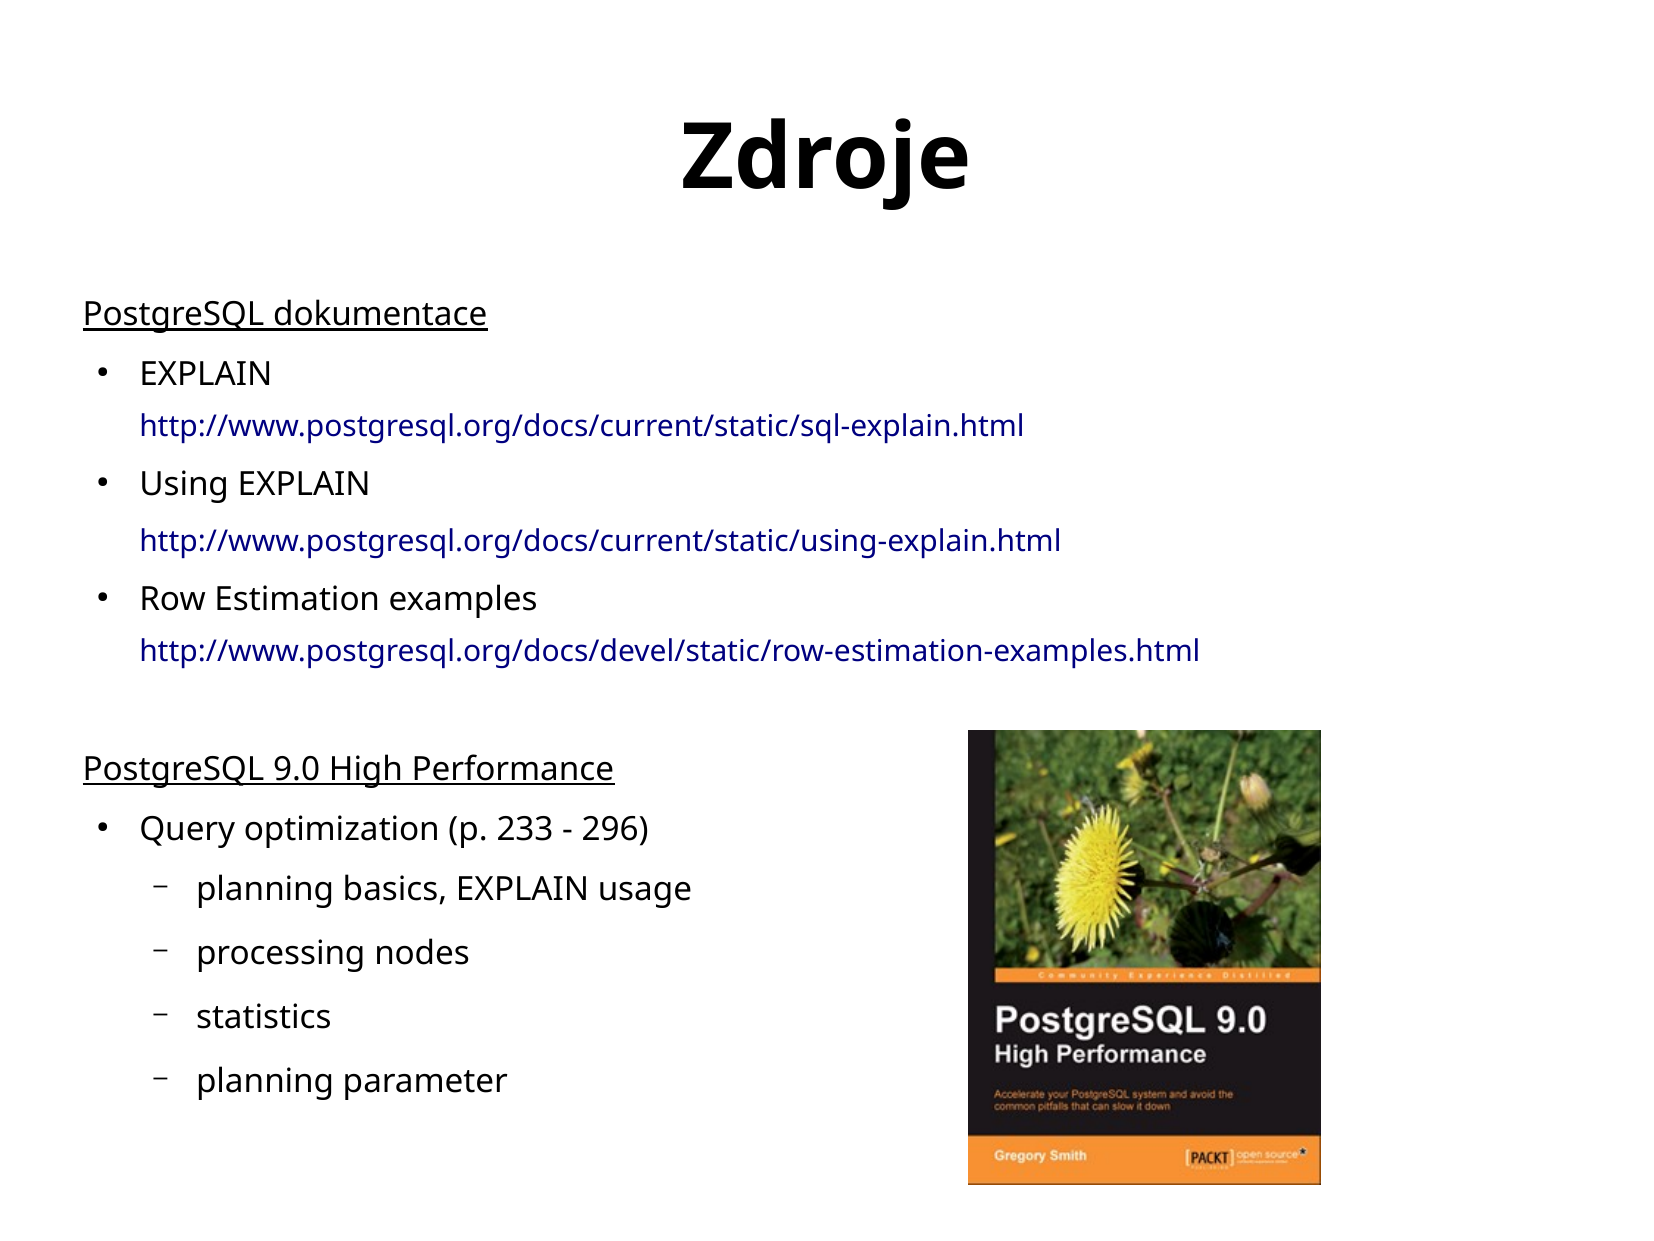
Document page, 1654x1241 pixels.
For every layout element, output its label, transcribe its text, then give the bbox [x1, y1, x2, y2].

title Zdroje [82, 49, 1571, 257]
picture [968, 730, 1321, 1186]
list PostgreSQL dokumentace EXPLAIN http://www.postgresql.org/docs/current/static/sql-explain.html Using EXPLAIN http://www.postgresql.org/docs/current/static/using-explain.html Row Estimation examples http://www.postgresql.org/docs/devel/static/row-estimation-examples.html PostgreSQL 9.0 High Performance Query optimization (p. 233 - 296) planning basics, EXPLAIN usage processing nodes statistics planning parameter [82, 290, 1538, 1111]
